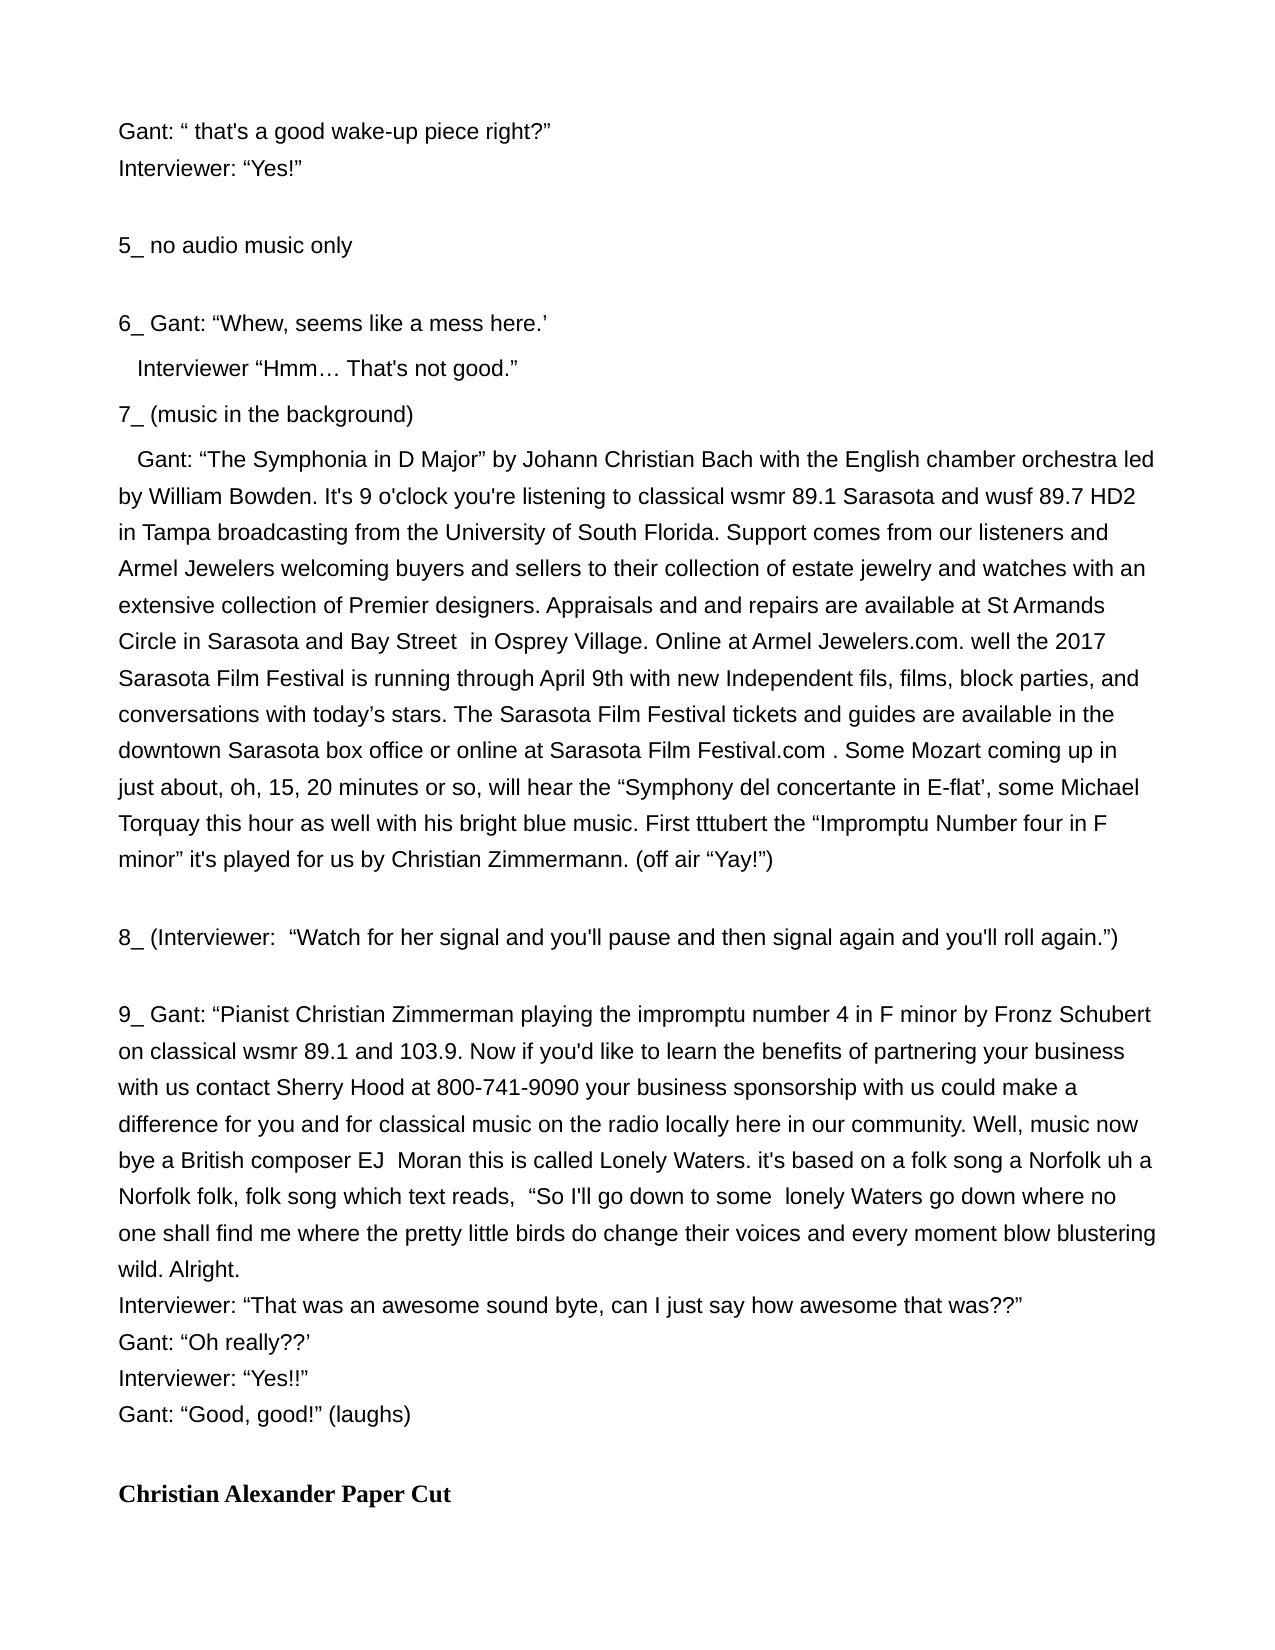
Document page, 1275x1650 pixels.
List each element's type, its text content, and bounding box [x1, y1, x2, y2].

text 5_ no audio music only [118, 232, 1157, 258]
text Interviewer: “Yes!!” [118, 1365, 1157, 1391]
text 7_ (music in the background) [118, 401, 1157, 427]
text Gant: “The Symphonia in D Major” by Johann Christian Bach with the English chamber orchestra led by William Bowden. It's 9 o'clock you're listening to classical wsmr 89.1 Sarasota and wusf 89.7 HD2 in Tampa broadcasting from the University of South Florida. Support comes from our listeners and Armel Jewelers welcoming buyers and sellers to their collection of estate jewelry and watches with an extensive collection of Premier designers. Appraisals and and repairs are available at St Armands Circle in Sarasota and Bay Street in Osprey Village. Online at Armel Jewelers.com. well the 2017 Sarasota Film Festival is running through April 9th with new Independent fils, films, block parties, and conversations with today’s stars. The Sarasota Film Festival tickets and guides are available in the downtown Sarasota box office or online at Sarasota Film Festival.com . Some Mozart coming up in just about, oh, 15, 20 minutes or so, will hear the “Symphony del concertante in E-flat’, some Michael Torquay this hour as well with his bright blue music. First tttubert the “Impromptu Number four in F minor” it's played for us by Christian Zimmermann. (off air “Yay!”) [118, 444, 1157, 873]
text 8_ (Interviewer: “Watch for her signal and you'll pause and then signal again and you'll roll again.”) [118, 924, 1157, 950]
text Gant: “Oh really??’ [118, 1329, 1157, 1355]
text Interviewer: “That was an awesome sound byte, can I just say how awesome that was??” [118, 1292, 1157, 1319]
text Interviewer “Hmm… That's not good.” [118, 353, 1157, 382]
text Gant: “ that's a good wake-up piece right?” [118, 118, 1157, 144]
text 9_ Gant: “Pianist Christian Zimmerman playing the impromptu number 4 in F minor by Fronz Schubert on classical wsmr 89.1 and 103.9. Now if you'd like to learn the benefits of partnering your business with us contact Sherry Hood at 800-741-9090 your business sponsorship with us could make a difference for you and for classical music on the radio locally here in our community. Well, music now bye a British composer EJ Moran this is called Lonely Waters. it's based on a folk song a Norfolk uh a Norfolk folk, folk song which text reads, “So I'll go down to some lonely Waters go down where no one shall find me where the pretty little birds do change their voices and every moment blow blustering wild. Alright. [118, 1001, 1157, 1282]
text Gant: “Good, good!” (laughs) [118, 1401, 1157, 1428]
text Christian Alexander Paper Cut [118, 1479, 1157, 1508]
text Interviewer: “Yes!” [118, 154, 1157, 181]
text 6_ Gant: “Whew, seems like a mess here.’ [118, 310, 1157, 336]
